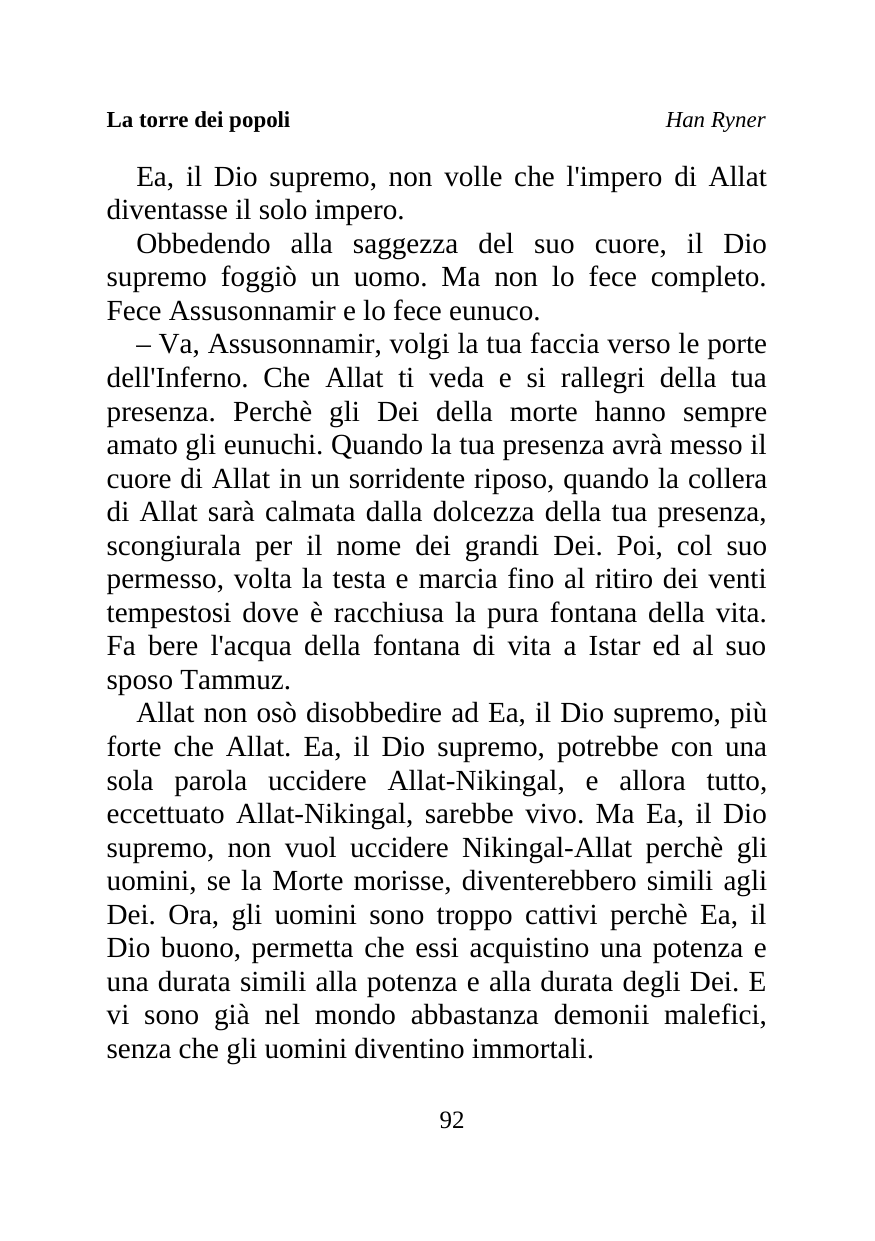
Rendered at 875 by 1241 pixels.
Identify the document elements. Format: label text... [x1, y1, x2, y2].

text Allat non osò disobbedire ad Ea, il Dio supremo, più forte che Allat. Ea, il Dio supremo, potrebbe con una sola parola uccidere Allat-Nikingal, e allora tutto, eccettuato Allat-Nikingal, sarebbe vivo. Ma Ea, il Dio supremo, non vuol uccidere Nikingal-Allat perchè gli uomini, se la Morte morisse, diventerebbero simili agli Dei. Ora, gli uomini sono troppo cattivi perchè Ea, il Dio buono, permetta che essi acquistino una potenza e una durata simili alla potenza e alla durata degli Dei. E vi sono già nel mondo abbastanza demonii malefici, senza che gli uomini diventino immortali. [106, 696, 768, 1064]
text Obbedendo alla saggezza del suo cuore, il Dio supremo foggiò un uomo. Ma non lo fece completo. Fece Assusonnamir e lo fece eunuco. [106, 226, 768, 327]
text – Va, Assusonnamir, volgi la tua faccia verso le porte dell'Inferno. Che Allat ti veda e si rallegri della tua presenza. Perchè gli Dei della morte hanno sempre amato gli eunuchi. Quando la tua presenza avrà messo il cuore di Allat in un sorridente riposo, quando la collera di Allat sarà calmata dalla dolcezza della tua presenza, scongiurala per il nome dei grandi Dei. Poi, col suo permesso, volta la testa e marcia fino al ritiro dei venti tempestosi dove è racchiusa la pura fontana della vita. Fa bere l'acqua della fontana di vita a Istar ed al suo sposo Tammuz. [106, 327, 768, 696]
text Ea, il Dio supremo, non volle che l'impero di Allat diventasse il solo impero. [106, 159, 768, 226]
